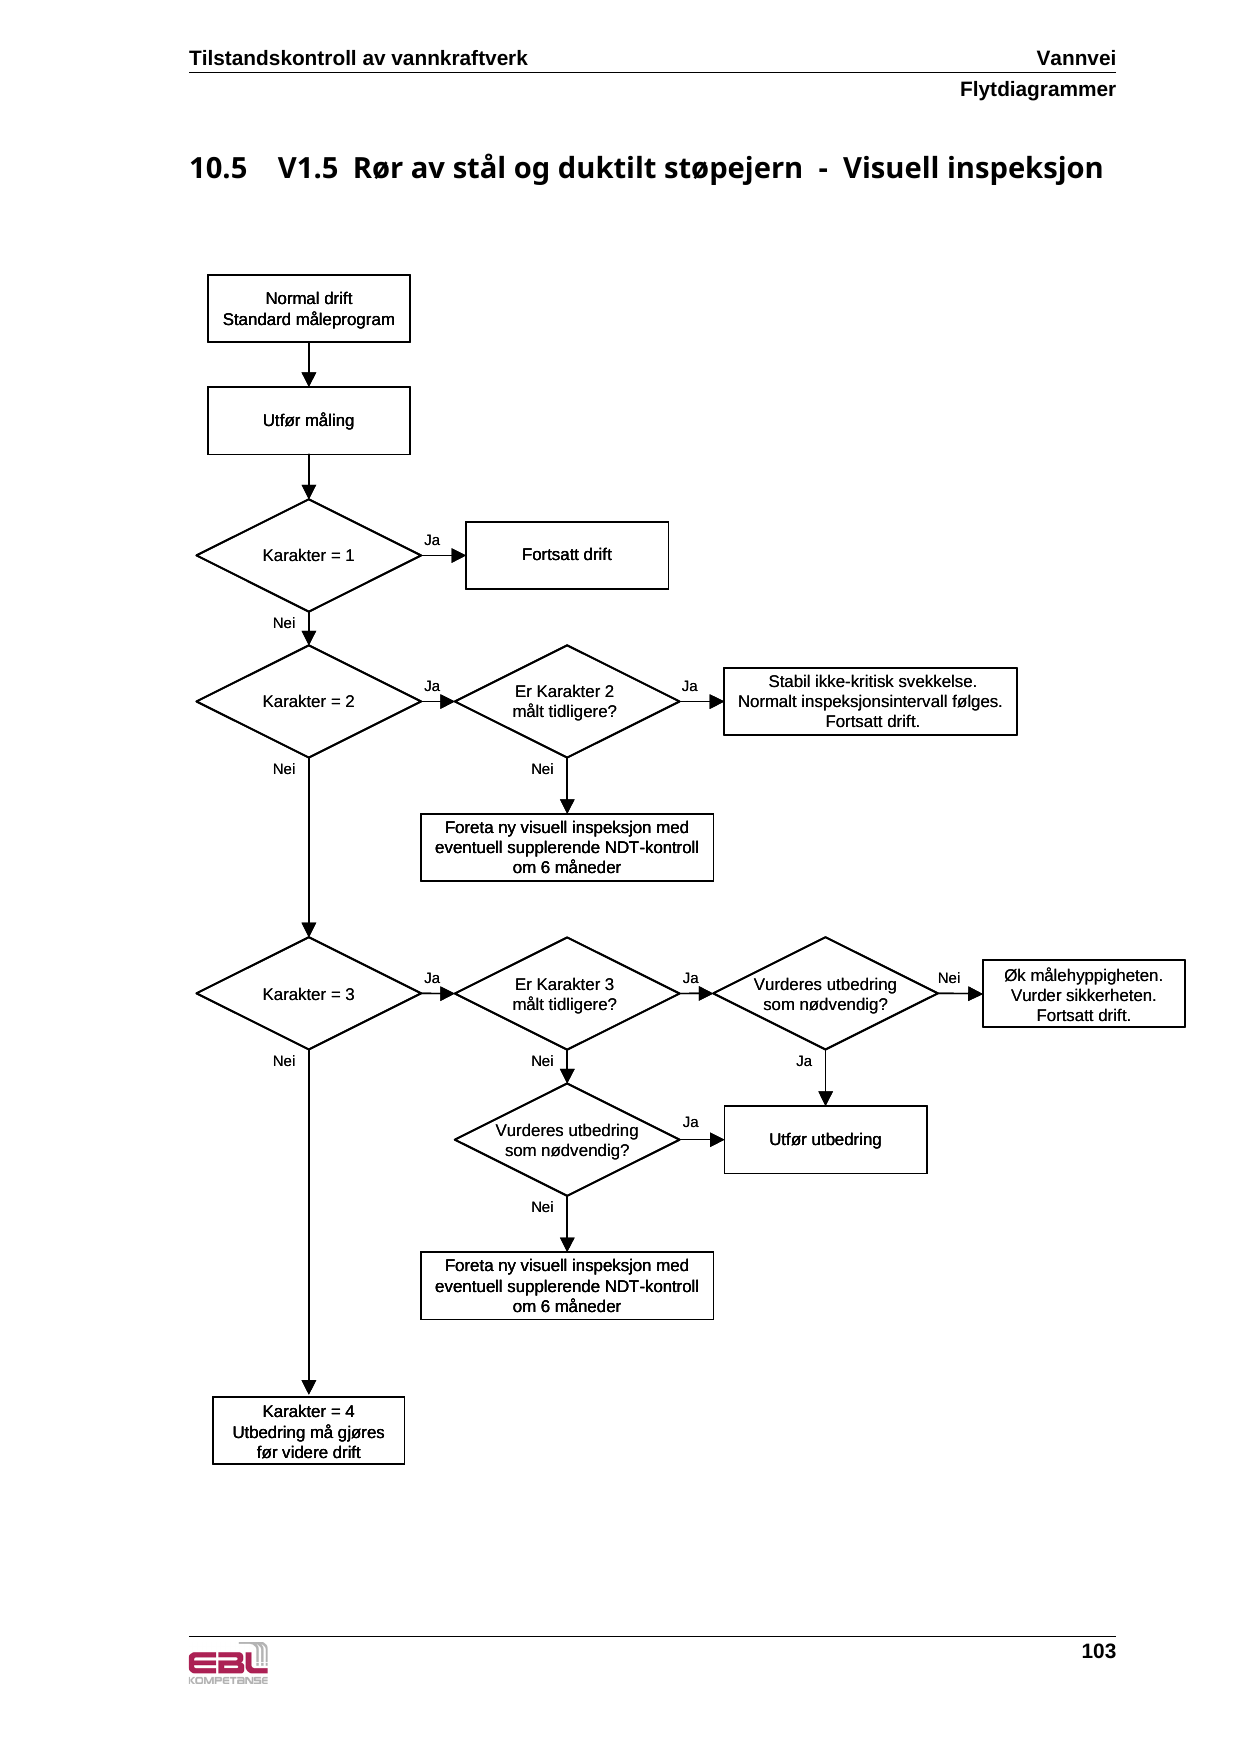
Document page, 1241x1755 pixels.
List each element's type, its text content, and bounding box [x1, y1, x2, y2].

subtitle V1.5 Rør av stål og duktilt støpejern - Visuell inspeksjon [189, 148, 1116, 187]
